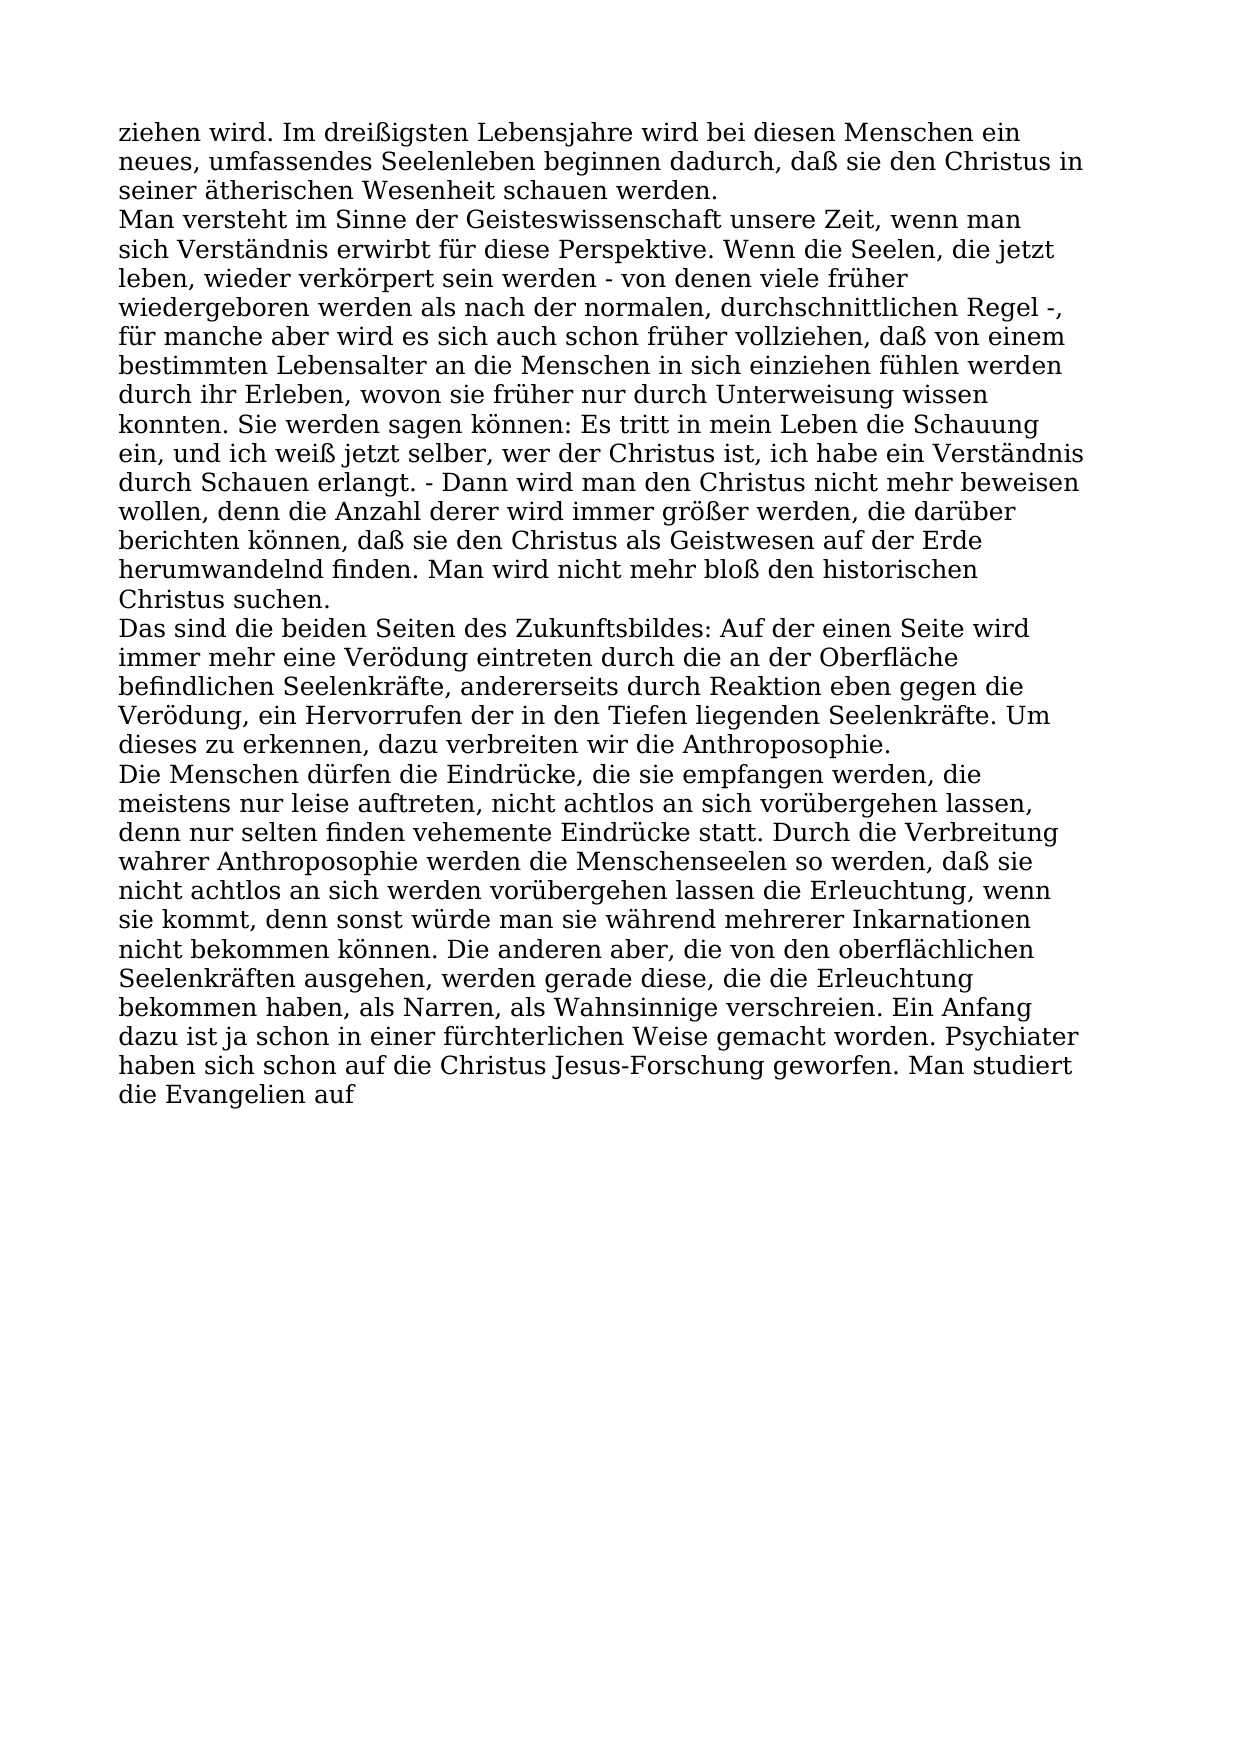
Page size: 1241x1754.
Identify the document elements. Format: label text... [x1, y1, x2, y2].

text nicht bekommen können. Die anderen aber, die von den oberflächlichen [118, 935, 1122, 964]
text sie kommt, denn sonst würde man sie während mehrerer Inkarnationen [118, 906, 1122, 935]
text durch Schauen erlangt. - Dann wird man den Christus nicht mehr beweisen [118, 468, 1122, 497]
text konnten. Sie werden sagen können: Es tritt in mein Leben die Schauung [118, 410, 1122, 439]
text Die Menschen dürfen die Eindrücke, die sie empfangen werden, die [118, 760, 1122, 789]
text die Evangelien auf [118, 1081, 1122, 1110]
text wollen, denn die Anzahl derer wird immer größer werden, die darüber [118, 497, 1122, 526]
text nicht achtlos an sich werden vorübergehen lassen die Erleuchtung, wenn [118, 876, 1122, 906]
text wahrer Anthroposophie werden die Menschenseelen so werden, daß sie [118, 847, 1122, 876]
text neues, umfassendes Seelenleben beginnen dadurch, daß sie den Christus in [118, 147, 1122, 176]
text herumwandelnd finden. Man wird nicht mehr bloß den historischen [118, 556, 1122, 585]
text Verödung, ein Hervorrufen der in den Tiefen liegenden Seelenkräfte. Um [118, 701, 1122, 731]
text für manche aber wird es sich auch schon früher vollziehen, daß von einem [118, 322, 1122, 351]
text ziehen wird. Im dreißigsten Lebensjahre wird bei diesen Menschen ein [118, 118, 1122, 147]
text denn nur selten finden vehemente Eindrücke statt. Durch die Verbreitung [118, 818, 1122, 847]
text wiedergeboren werden als nach der normalen, durchschnittlichen Regel -, [118, 293, 1122, 322]
text dieses zu erkennen, dazu verbreiten wir die Anthroposophie. [118, 731, 1122, 760]
text berichten können, daß sie den Christus als Geistwesen auf der Erde [118, 526, 1122, 556]
text Christus suchen. [118, 585, 1122, 614]
text durch ihr Erleben, wovon sie früher nur durch Unterweisung wissen [118, 381, 1122, 410]
text ein, und ich weiß jetzt selber, wer der Christus ist, ich habe ein Verständnis [118, 439, 1122, 468]
text befindlichen Seelenkräfte, andererseits durch Reaktion eben gegen die [118, 672, 1122, 701]
text bekommen haben, als Narren, als Wahnsinnige verschreien. Ein Anfang [118, 993, 1122, 1022]
text dazu ist ja schon in einer fürchterlichen Weise gemacht worden. Psychiater [118, 1022, 1122, 1051]
text haben sich schon auf die Christus Jesus-Forschung geworfen. Man studiert [118, 1051, 1122, 1081]
text Seelenkräften ausgehen, werden gerade diese, die die Erleuchtung [118, 964, 1122, 993]
text seiner ätherischen Wesenheit schauen werden. [118, 176, 1122, 206]
text meistens nur leise auftreten, nicht achtlos an sich vorübergehen lassen, [118, 789, 1122, 818]
text leben, wieder verkörpert sein werden - von denen viele früher [118, 264, 1122, 293]
text Das sind die beiden Seiten des Zukunftsbildes: Auf der einen Seite wird [118, 614, 1122, 643]
text immer mehr eine Verödung eintreten durch die an der Oberfläche [118, 643, 1122, 672]
text sich Verständnis erwirbt für diese Perspektive. Wenn die Seelen, die jetzt [118, 235, 1122, 264]
text Man versteht im Sinne der Geisteswissenschaft unsere Zeit, wenn man [118, 206, 1122, 235]
text bestimmten Lebensalter an die Menschen in sich einziehen fühlen werden [118, 351, 1122, 381]
